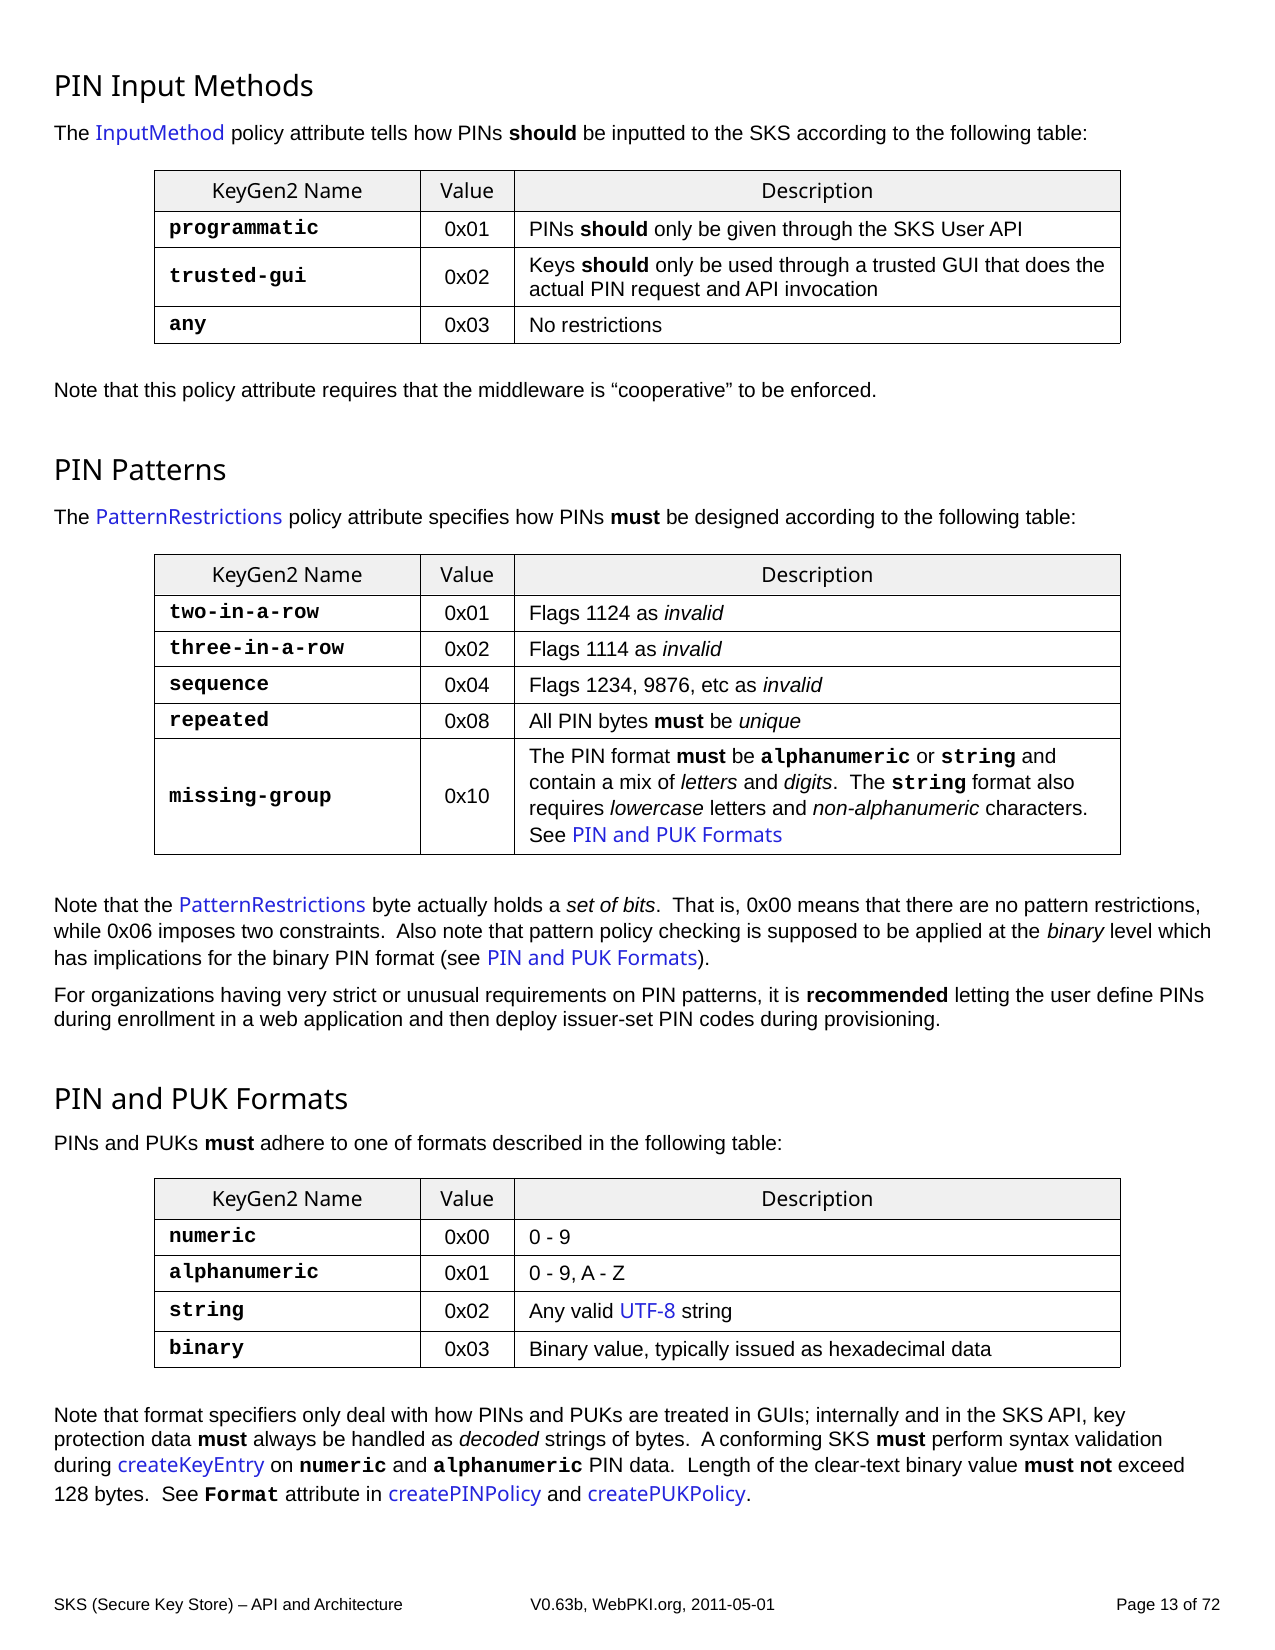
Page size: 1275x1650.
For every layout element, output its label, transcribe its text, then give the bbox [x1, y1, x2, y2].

subtitle PIN Input Methods [54, 66, 1221, 105]
table_cell 0x02 [421, 248, 514, 306]
table_cell repeated [155, 704, 420, 738]
table_cell binary [155, 1332, 420, 1367]
text Note that this policy attribute requires that the middleware is “cooperative” to be enforced. [54, 378, 1221, 402]
table_header KeyGen2 Name [155, 555, 420, 594]
table_cell 0x01 [421, 596, 514, 631]
table_cell Flags 1124 as invalid [515, 596, 1120, 631]
table_header KeyGen2 Name [155, 171, 420, 211]
table_cell sequence [155, 667, 420, 702]
table_cell 0x01 [421, 1256, 514, 1291]
text Note that the PatternRestrictions byte actually holds a set of bits. That is, 0x00 means that there are no pattern restrictions, while 0x06 imposes two constraints. Also note that pattern policy checking is supposed to be applied at the binary level which has implications for the binary PIN format (see PIN and PUK Formats). [54, 890, 1221, 971]
table_cell missing-group [155, 739, 420, 854]
table_cell numeric [155, 1220, 420, 1254]
subtitle PIN Patterns [54, 450, 1221, 489]
table_cell Any valid UTF-8 string [515, 1292, 1120, 1331]
table_header Description [515, 1179, 1120, 1219]
table_header Value [421, 171, 514, 211]
table_cell alphanumeric [155, 1256, 420, 1291]
table_cell 0x04 [421, 667, 514, 702]
table_cell Flags 1234, 9876, etc as invalid [515, 667, 1120, 702]
table_cell 0 - 9, A - Z [515, 1256, 1120, 1291]
table_cell three-in-a-row [155, 632, 420, 666]
table_header Value [421, 555, 514, 594]
table_cell trusted-gui [155, 248, 420, 306]
table_cell two-in-a-row [155, 596, 420, 631]
table_cell 0x01 [421, 212, 514, 247]
table_cell 0x03 [421, 1332, 514, 1367]
table_header Description [515, 171, 1120, 211]
text Note that format specifiers only deal with how PINs and PUKs are treated in GUIs; internally and in the SKS API, key protection data must always be handled as decoded strings of bytes. A conforming SKS must perform syntax validation during createKeyEntry on numeric and alphanumeric PIN data. Length of the clear-text binary value must not exceed 128 bytes. See Format attribute in createPINPolicy and createPUKPolicy. [54, 1403, 1221, 1508]
table_cell 0x03 [421, 307, 514, 342]
table_cell any [155, 307, 420, 342]
text The InputMethod policy attribute tells how PINs should be inputted to the SKS according to the following table: [54, 118, 1221, 170]
table_header Value [421, 1179, 514, 1219]
table_cell 0x08 [421, 704, 514, 738]
subtitle PIN and PUK Formats [54, 1078, 1221, 1118]
table_cell Flags 1114 as invalid [515, 632, 1120, 666]
text The PatternRestrictions policy attribute specifies how PINs must be designed according to the following table: [54, 502, 1221, 554]
table_cell The PIN format must be alphanumeric or string and contain a mix of letters and digits. The string format also requires lowercase letters and non-alphanumeric characters. See PIN and PUK Formats [515, 739, 1120, 854]
table_cell No restrictions [515, 307, 1120, 342]
table_cell Keys should only be used through a trusted GUI that does the actual PIN request and API invocation [515, 248, 1120, 306]
text PINs and PUKs must adhere to one of formats described in the following table: [54, 1130, 1221, 1178]
table_cell All PIN bytes must be unique [515, 704, 1120, 738]
table_cell string [155, 1292, 420, 1331]
text For organizations having very strict or unusual requirements on PIN patterns, it is recommended letting the user define PINs during enrollment in a web application and then deploy issuer-set PIN codes during provisioning. [54, 983, 1221, 1031]
table_cell programmatic [155, 212, 420, 247]
table_header KeyGen2 Name [155, 1179, 420, 1219]
table_cell 0x00 [421, 1220, 514, 1254]
table_cell Binary value, typically issued as hexadecimal data [515, 1332, 1120, 1367]
table_cell 0x10 [421, 739, 514, 854]
table_cell 0x02 [421, 632, 514, 666]
table_cell 0 - 9 [515, 1220, 1120, 1254]
table_cell PINs should only be given through the SKS User API [515, 212, 1120, 247]
table_header Description [515, 555, 1120, 594]
table_cell 0x02 [421, 1292, 514, 1331]
